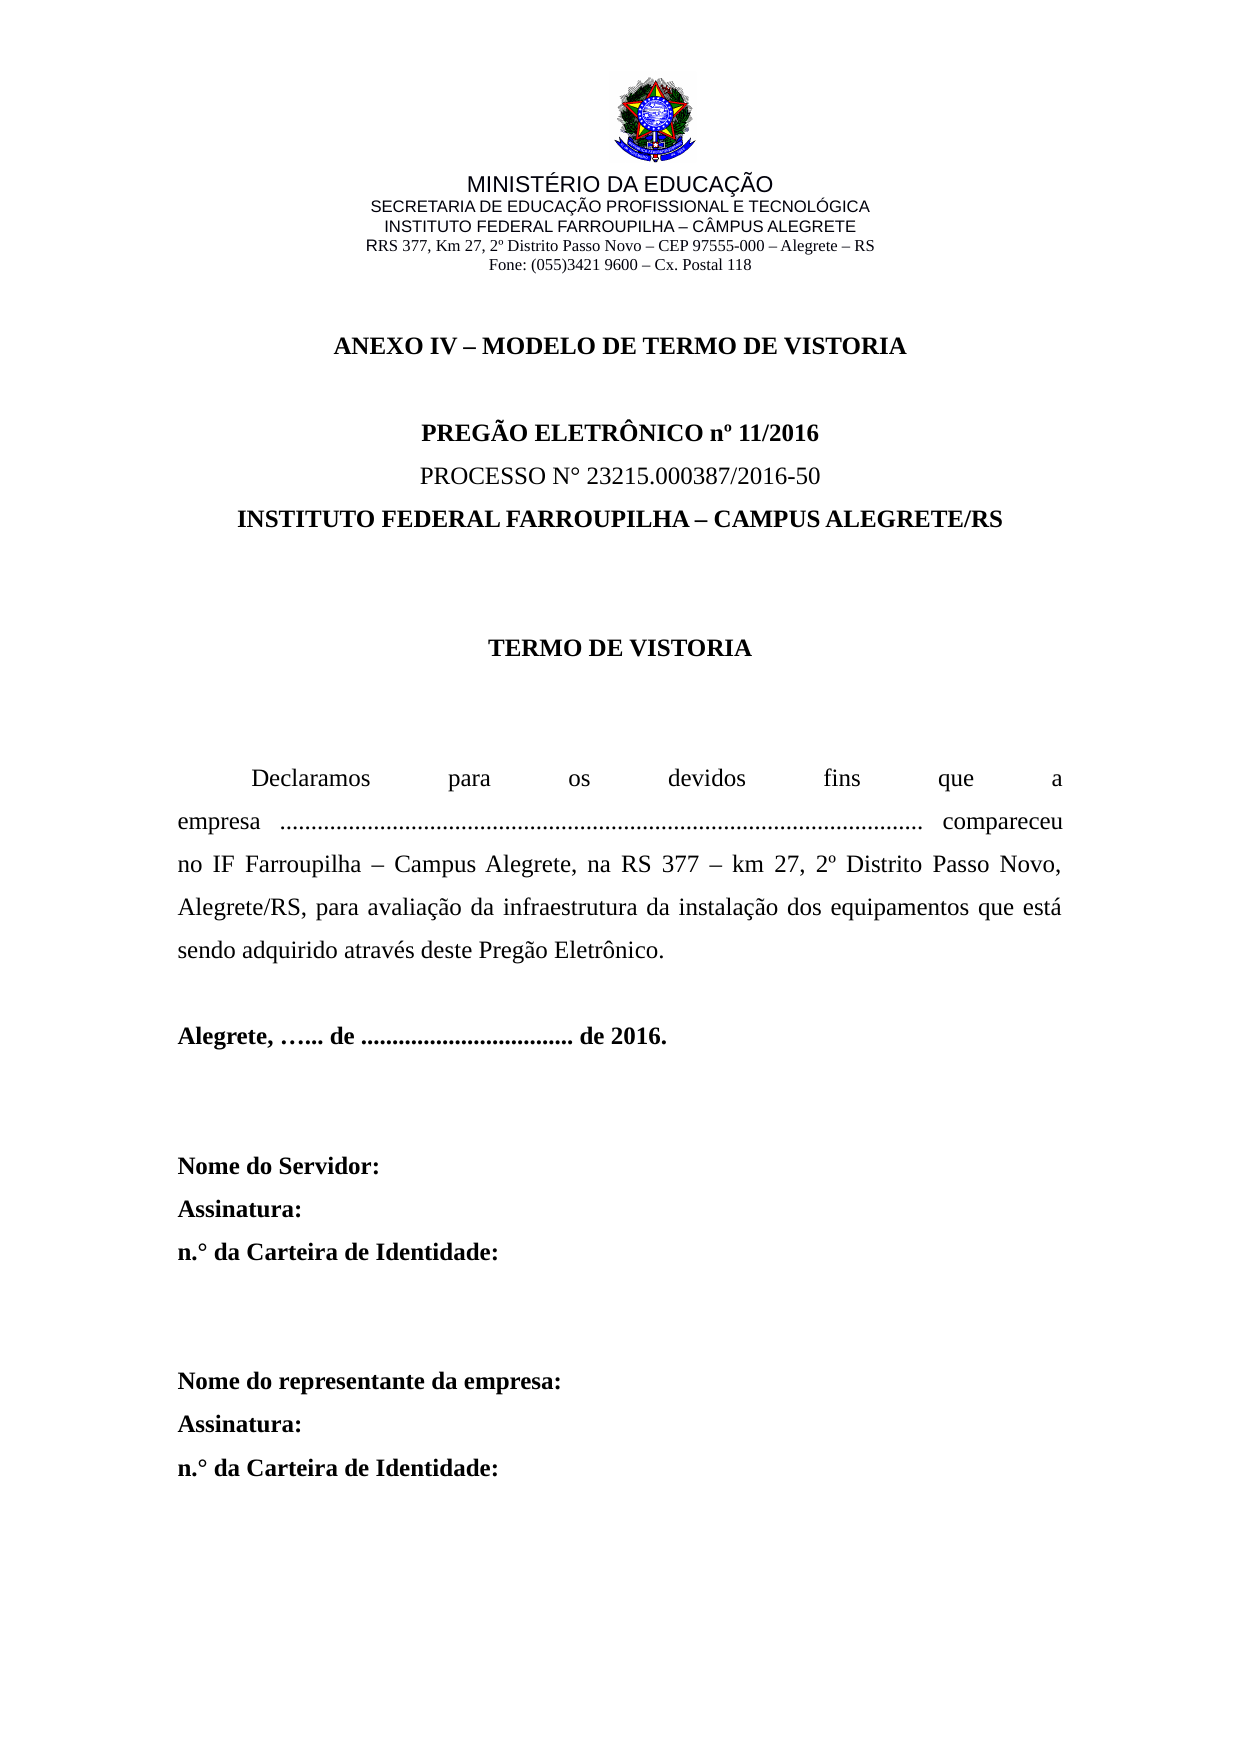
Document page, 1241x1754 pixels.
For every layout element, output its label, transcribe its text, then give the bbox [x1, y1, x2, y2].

text Alegrete, …... de .................................. de 2016. [177, 1021, 1063, 1050]
text PREGÃO ELETRÔNICO nº 11/2016 [177, 418, 1063, 446]
text Declaramos para os devidos fins que a empresa ....................................................................................................... compareceu no IF Farroupilha – Campus Alegrete, na RS 377 – km 27, 2º Distrito Passo Novo, Alegrete/RS, para avaliação da infraestrutura da instalação dos equipamentos que está sendo adquirido através deste Pregão Eletrônico. [177, 763, 1063, 964]
text TERMO DE VISTORIA [177, 633, 1063, 662]
text Assinatura: [177, 1194, 1063, 1223]
picture [608, 71, 697, 163]
text ANEXO IV – MODELO DE TERMO DE VISTORIA [177, 331, 1063, 360]
text Assinatura: [177, 1409, 1063, 1438]
text INSTITUTO FEDERAL FARROUPILHA – CAMPUS ALEGRETE/RS [177, 504, 1063, 533]
text n.° da Carteira de Identidade: [177, 1237, 1063, 1266]
text n.° da Carteira de Identidade: [177, 1453, 1063, 1481]
text Nome do Servidor: [177, 1151, 1063, 1179]
text PROCESSO N° 23215.000387/2016-50 [177, 461, 1063, 489]
text Nome do representante da empresa: [177, 1366, 1063, 1395]
